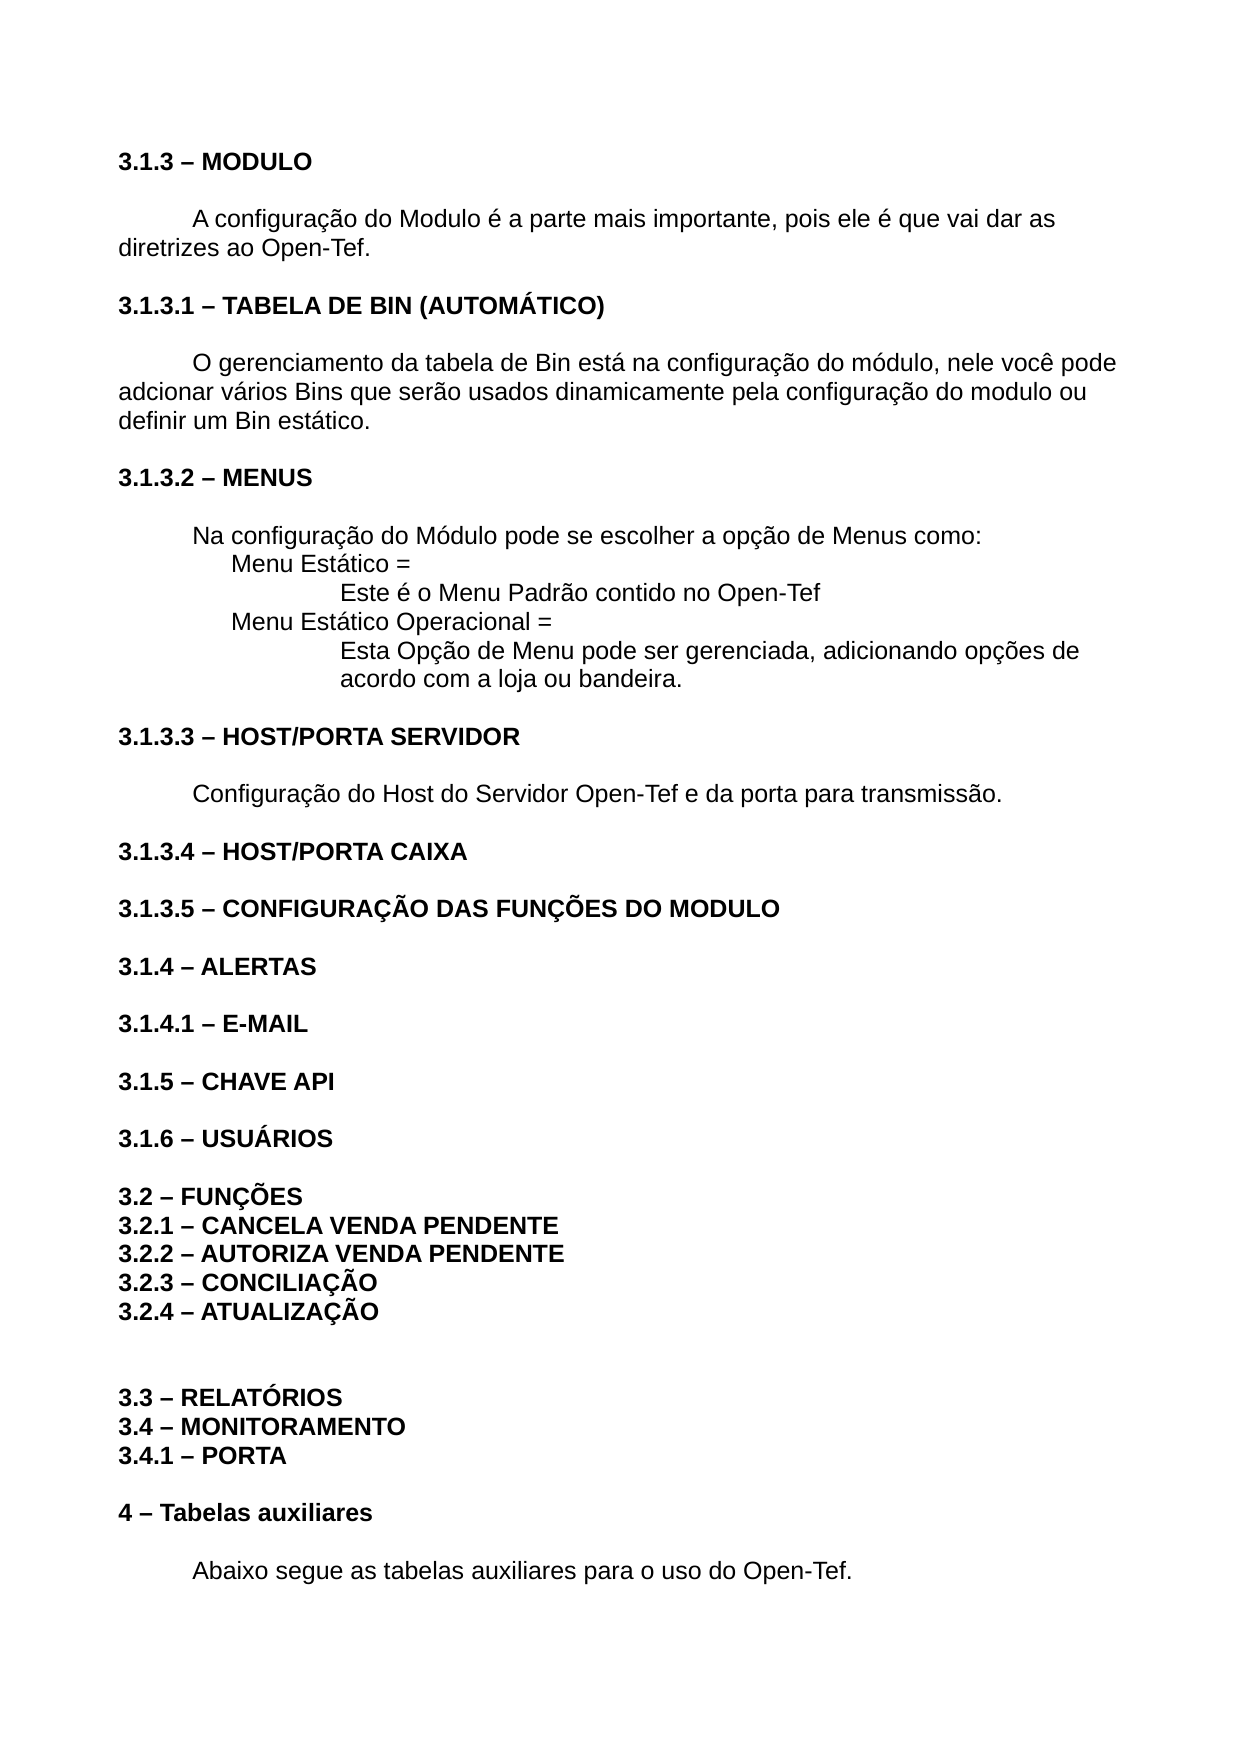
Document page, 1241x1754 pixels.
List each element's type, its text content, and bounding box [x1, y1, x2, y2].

text Configuração do Host do Servidor Open-Tef e da porta para transmissão. [118, 779, 1122, 808]
text 3.1.3.1 – TABELA DE BIN (AUTOMÁTICO) [118, 291, 1122, 319]
text 3.1.3.5 – CONFIGURAÇÃO DAS FUNÇÕES DO MODULO [118, 894, 1122, 923]
text Esta Opção de Menu pode ser gerenciada, adicionando opções de acordo com a loja ou bandeira. [118, 636, 1122, 693]
text Este é o Menu Padrão contido no Open-Tef [118, 578, 1122, 607]
text 3.1.4.1 – E-MAIL [118, 1009, 1122, 1038]
text 3.1.3.3 – HOST/PORTA SERVIDOR [118, 722, 1122, 751]
text 3.2 – FUNÇÕES [118, 1182, 1122, 1211]
text Na configuração do Módulo pode se escolher a opção de Menus como: [118, 521, 1122, 549]
text 3.1.4 – ALERTAS [118, 952, 1122, 981]
text 3.4.1 – PORTA [118, 1441, 1122, 1469]
text 3.1.6 – USUÁRIOS [118, 1124, 1122, 1153]
text 3.2.4 – ATUALIZAÇÃO [118, 1297, 1122, 1326]
text O gerenciamento da tabela de Bin está na configuração do módulo, nele você pode adcionar vários Bins que serão usados dinamicamente pela configuração do modulo ou definir um Bin estático. [118, 348, 1122, 434]
text 3.3 – RELATÓRIOS [118, 1383, 1122, 1412]
text Abaixo segue as tabelas auxiliares para o uso do Open-Tef. [118, 1556, 1122, 1584]
text 3.1.3.2 – MENUS [118, 463, 1122, 492]
text 4 – Tabelas auxiliares [118, 1498, 1122, 1527]
text Menu Estático = [118, 549, 1122, 578]
text A configuração do Modulo é a parte mais importante, pois ele é que vai dar as diretrizes ao Open-Tef. [118, 204, 1122, 262]
text 3.1.5 – CHAVE API [118, 1067, 1122, 1096]
text 3.1.3 – MODULO [118, 147, 1122, 176]
text 3.2.3 – CONCILIAÇÃO [118, 1268, 1122, 1297]
text Menu Estático Operacional = [118, 607, 1122, 636]
text 3.2.1 – CANCELA VENDA PENDENTE [118, 1211, 1122, 1239]
text 3.4 – MONITORAMENTO [118, 1412, 1122, 1441]
text 3.2.2 – AUTORIZA VENDA PENDENTE [118, 1239, 1122, 1268]
text 3.1.3.4 – HOST/PORTA CAIXA [118, 837, 1122, 866]
